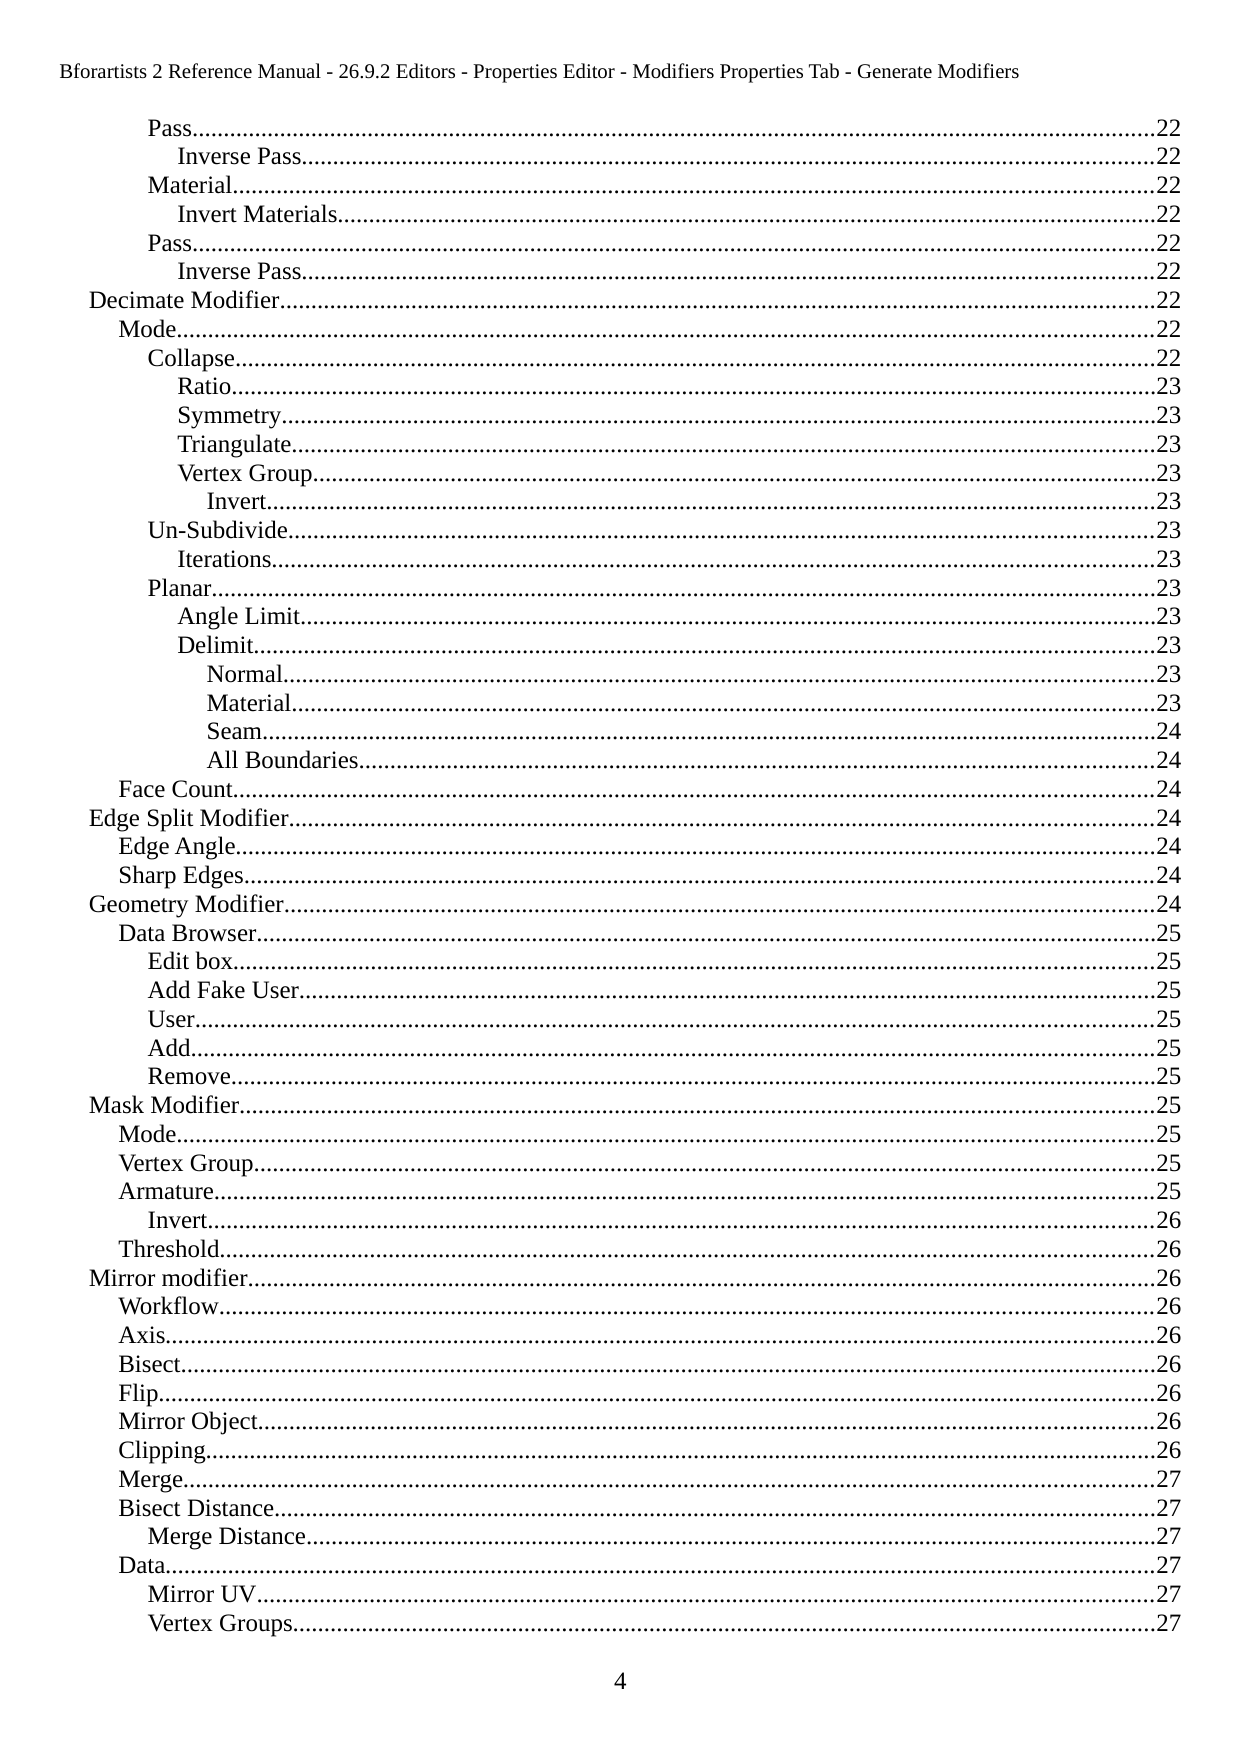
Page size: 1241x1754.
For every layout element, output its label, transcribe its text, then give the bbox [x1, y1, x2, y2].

text Merge Distance 27 [147, 1521, 1181, 1550]
text Invert 26 [147, 1205, 1181, 1234]
text Inverse Pass 22 [177, 141, 1181, 170]
text Planar 23 [147, 573, 1181, 601]
text Decimate Modifier 22 [88, 285, 1181, 314]
text Workflow 26 [118, 1291, 1181, 1320]
text Mode 25 [118, 1119, 1181, 1148]
text Sharp Edges 24 [118, 860, 1181, 889]
text Iterations 23 [177, 544, 1181, 573]
text Mirror modifier 26 [88, 1263, 1181, 1291]
text Mask Modifier 25 [88, 1090, 1181, 1119]
text All Boundaries 24 [206, 745, 1181, 774]
text Add 25 [147, 1033, 1181, 1061]
text Material 23 [206, 688, 1181, 716]
text Triangulate 23 [177, 429, 1181, 458]
text Normal 23 [206, 659, 1181, 688]
text Flip 26 [118, 1378, 1181, 1406]
text Merge 27 [118, 1464, 1181, 1493]
text Invert Materials 22 [177, 199, 1181, 228]
text Axis 26 [118, 1320, 1181, 1349]
text Inverse Pass 22 [177, 256, 1181, 285]
text Bisect Distance 27 [118, 1493, 1181, 1521]
text Bisect 26 [118, 1349, 1181, 1378]
text Face Count 24 [118, 774, 1181, 803]
text Clipping 26 [118, 1435, 1181, 1464]
text Mode 22 [118, 314, 1181, 343]
text Ratio 23 [177, 371, 1181, 400]
text Remove 25 [147, 1061, 1181, 1090]
text Vertex Group 25 [118, 1148, 1181, 1176]
text Vertex Group 23 [177, 458, 1181, 486]
text Vertex Groups 27 [147, 1608, 1181, 1636]
text Armature 25 [118, 1176, 1181, 1205]
text Delimit 23 [177, 630, 1181, 659]
text Un-Subdivide 23 [147, 515, 1181, 544]
text Geometry Modifier 24 [88, 889, 1181, 918]
text Mirror UV 27 [147, 1579, 1181, 1608]
text Mirror Object 26 [118, 1406, 1181, 1435]
text Edit box 25 [147, 946, 1181, 975]
text Data 27 [118, 1550, 1181, 1579]
text Invert 23 [206, 486, 1181, 515]
text Material 22 [147, 170, 1181, 199]
text Pass 22 [147, 113, 1181, 141]
text Collapse 22 [147, 343, 1181, 371]
text Threshold 26 [118, 1234, 1181, 1263]
text Edge Angle 24 [118, 831, 1181, 860]
text Add Fake User 25 [147, 975, 1181, 1004]
text Seam 24 [206, 716, 1181, 745]
text Angle Limit 23 [177, 601, 1181, 630]
text Edge Split Modifier 24 [88, 803, 1181, 831]
text Data Browser 25 [118, 918, 1181, 946]
text Pass 22 [147, 228, 1181, 256]
text Symmetry 23 [177, 400, 1181, 429]
text User 25 [147, 1004, 1181, 1033]
